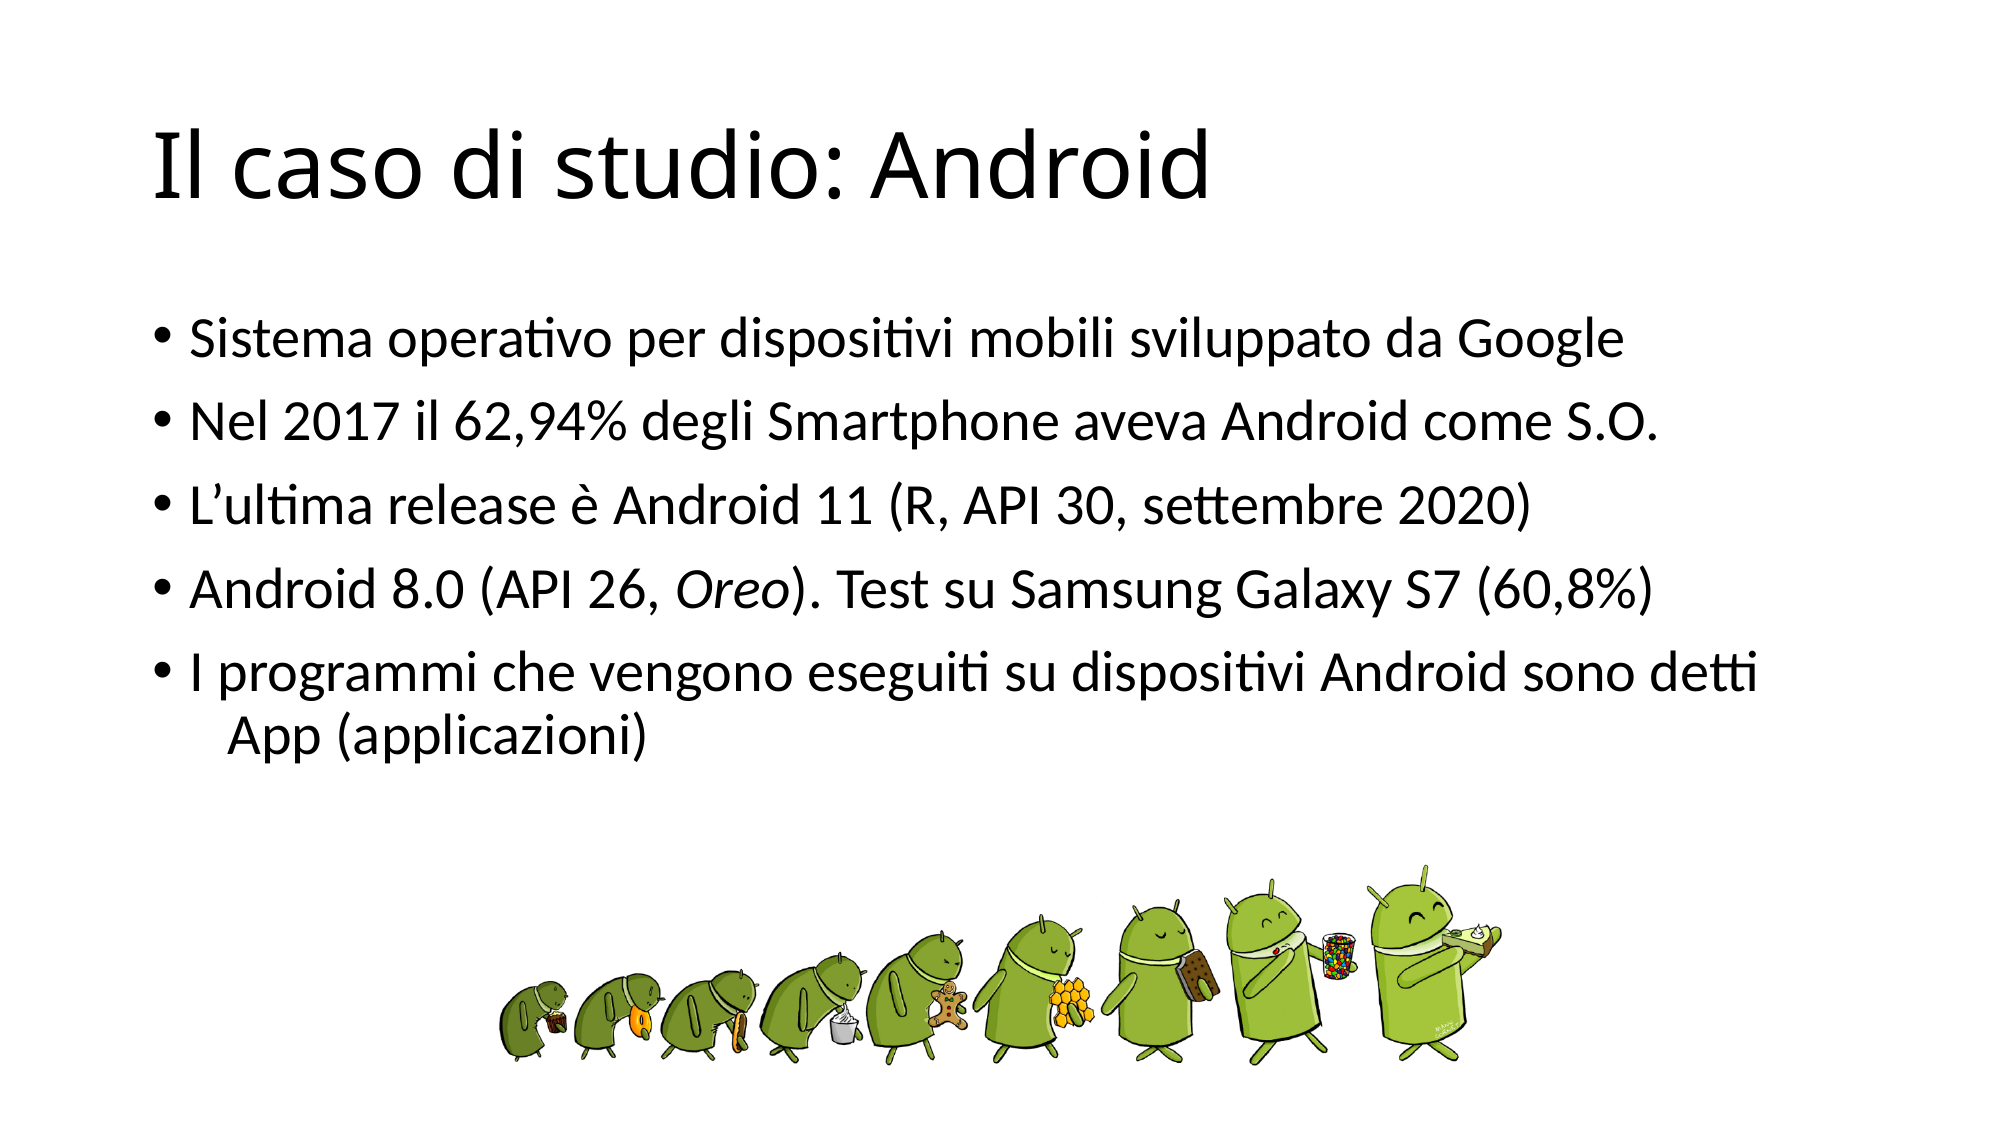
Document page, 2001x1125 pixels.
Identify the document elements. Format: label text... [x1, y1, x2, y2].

title Il caso di studio: Android [137, 59, 1863, 278]
picture [498, 863, 1502, 1066]
list Sistema operativo per dispositivi mobili sviluppato da Google Nel 2017 il 62,94% degli Smartphone aveva Android come S.O. L’ultima release è Android 11 (R, API 30, settembre 2020) Android 8.0 (API 26, Oreo). Test su Samsung Galaxy S7 (60,8%) I programmi che vengono eseguiti su dispositivi Android sono detti App (applicazioni) [137, 299, 1863, 841]
